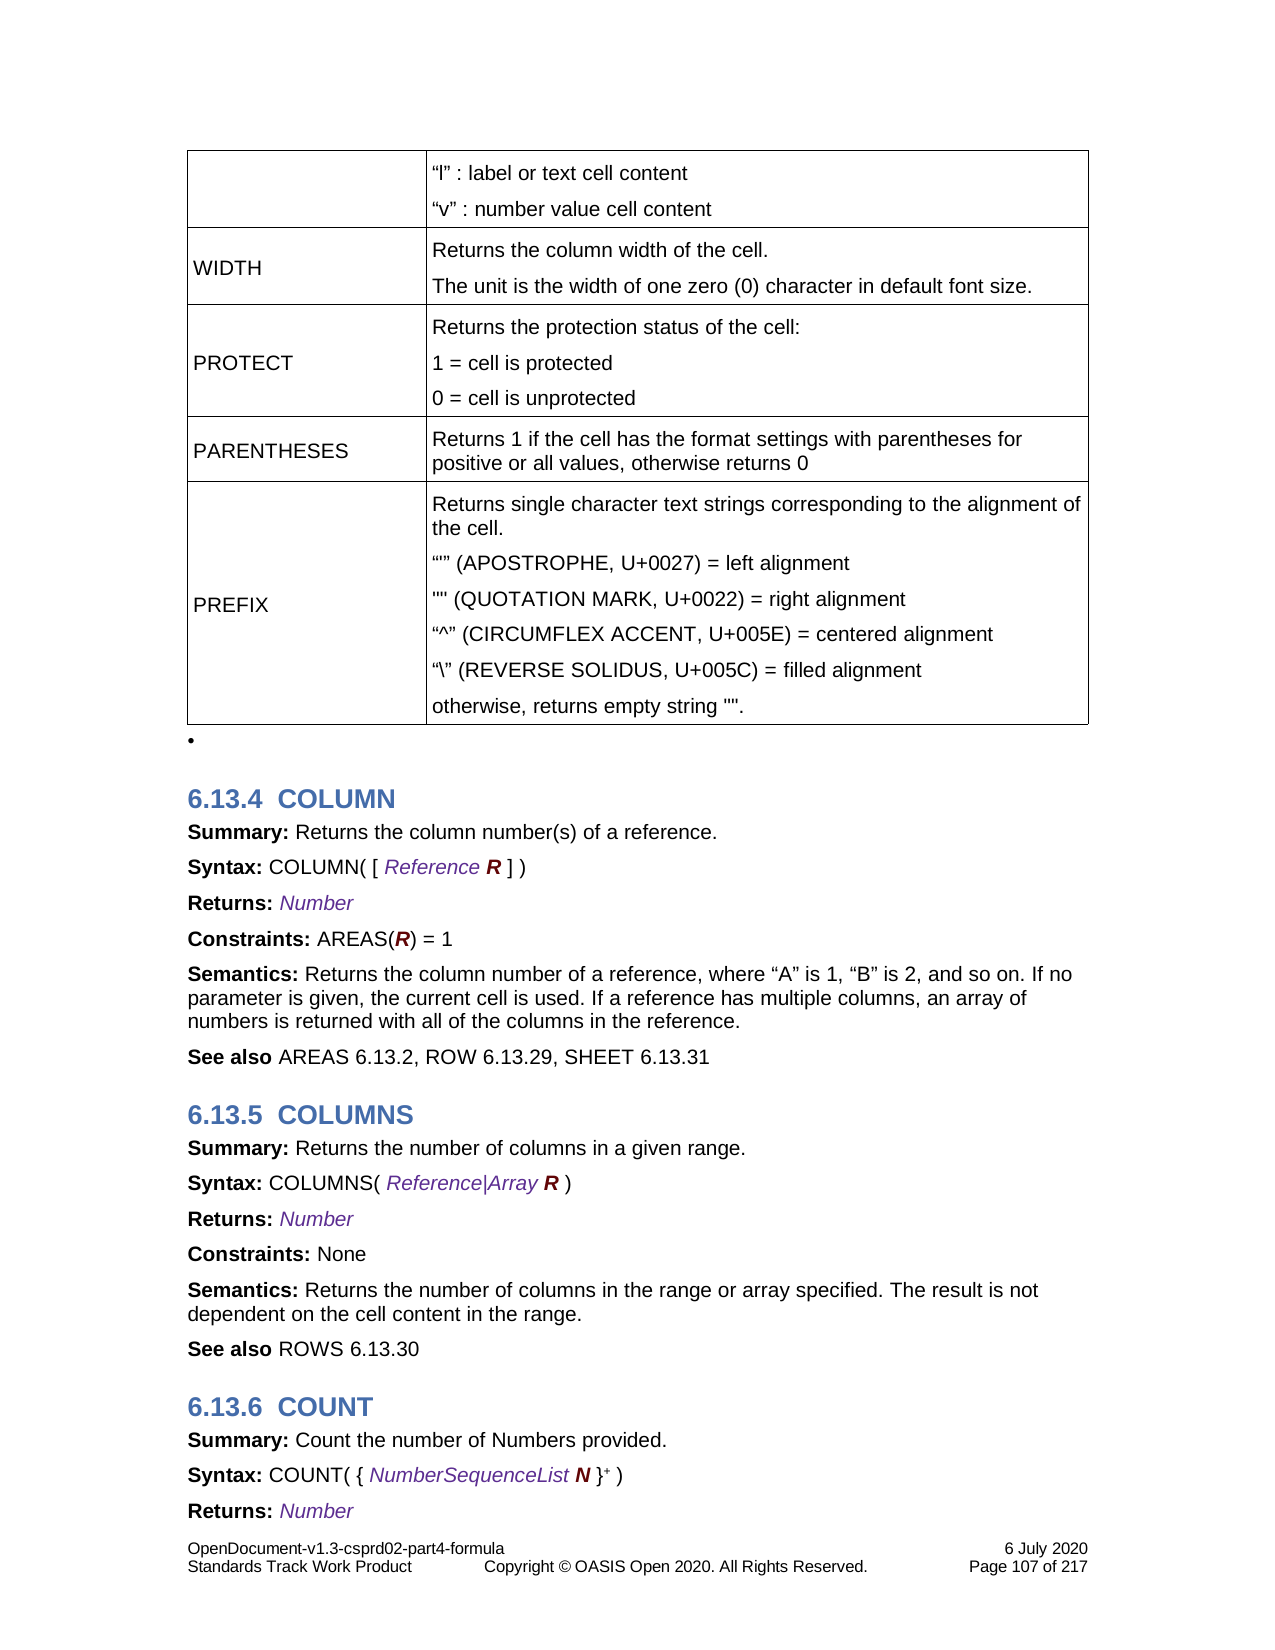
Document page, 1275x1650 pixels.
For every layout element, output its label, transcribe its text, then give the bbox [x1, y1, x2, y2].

text Summary: Count the number of Numbers provided. [187, 1428, 1088, 1452]
table_cell Returns the protection status of the cell: 1 = cell is protected 0 = cell is unprotected [427, 305, 1088, 416]
text See also ROWS 6.13.30 [187, 1338, 1088, 1361]
table_cell PROTECT [188, 305, 426, 416]
text Summary: Returns the column number(s) of a reference. [187, 820, 1088, 844]
text Syntax: COUNT( { NumberSequenceList N }+ ) [187, 1464, 1088, 1487]
text See also AREAS 6.13.2, ROW 6.13.29, SHEET 6.13.31 [187, 1045, 1088, 1069]
table_cell WIDTH [188, 228, 426, 303]
text Semantics: Returns the column number of a reference, where “A” is 1, “B” is 2, and so on. If no parameter is given, the current cell is used. If a reference has multiple columns, an array of numbers is returned with all of the columns in the reference. [187, 963, 1088, 1033]
subtitle COUNT [187, 1392, 1088, 1422]
text Constraints: None [187, 1243, 1088, 1266]
text Constraints: AREAS(R) = 1 [187, 927, 1088, 951]
text Returns: Number [187, 1499, 1088, 1523]
table_cell Returns the column width of the cell. The unit is the width of one zero (0) character in default font size. [427, 228, 1088, 303]
table_cell PARENTHESES [188, 417, 426, 481]
table_cell PREFIX [188, 482, 426, 723]
subtitle COLUMN [187, 784, 1088, 814]
text Syntax: COLUMN( [ Reference R ] ) [187, 856, 1088, 879]
text Returns: Number [187, 1207, 1088, 1231]
text Returns: Number [187, 891, 1088, 915]
table_cell “l” : label or text cell content “v” : number value cell content [427, 151, 1088, 227]
text Syntax: COLUMNS( Reference|Array R ) [187, 1172, 1088, 1195]
text Summary: Returns the number of columns in a given range. [187, 1136, 1088, 1159]
subtitle COLUMNS [187, 1100, 1088, 1130]
table_cell Returns single character text strings corresponding to the alignment of the cell. “'” (APOSTROPHE, U+0027) = left alignment '"' (QUOTATION MARK, U+0022) = right alignment “^” (CIRCUMFLEX ACCENT, U+005E) = centered alignment “\” (REVERSE SOLIDUS, U+005C) = filled alignment otherwise, returns empty string "". [427, 482, 1088, 723]
text Semantics: Returns the number of columns in the range or array specified. The result is not dependent on the cell content in the range. [187, 1278, 1088, 1326]
table_cell Returns 1 if the cell has the format settings with parentheses for positive or all values, otherwise returns 0 [427, 417, 1088, 481]
table_cell [188, 151, 426, 227]
